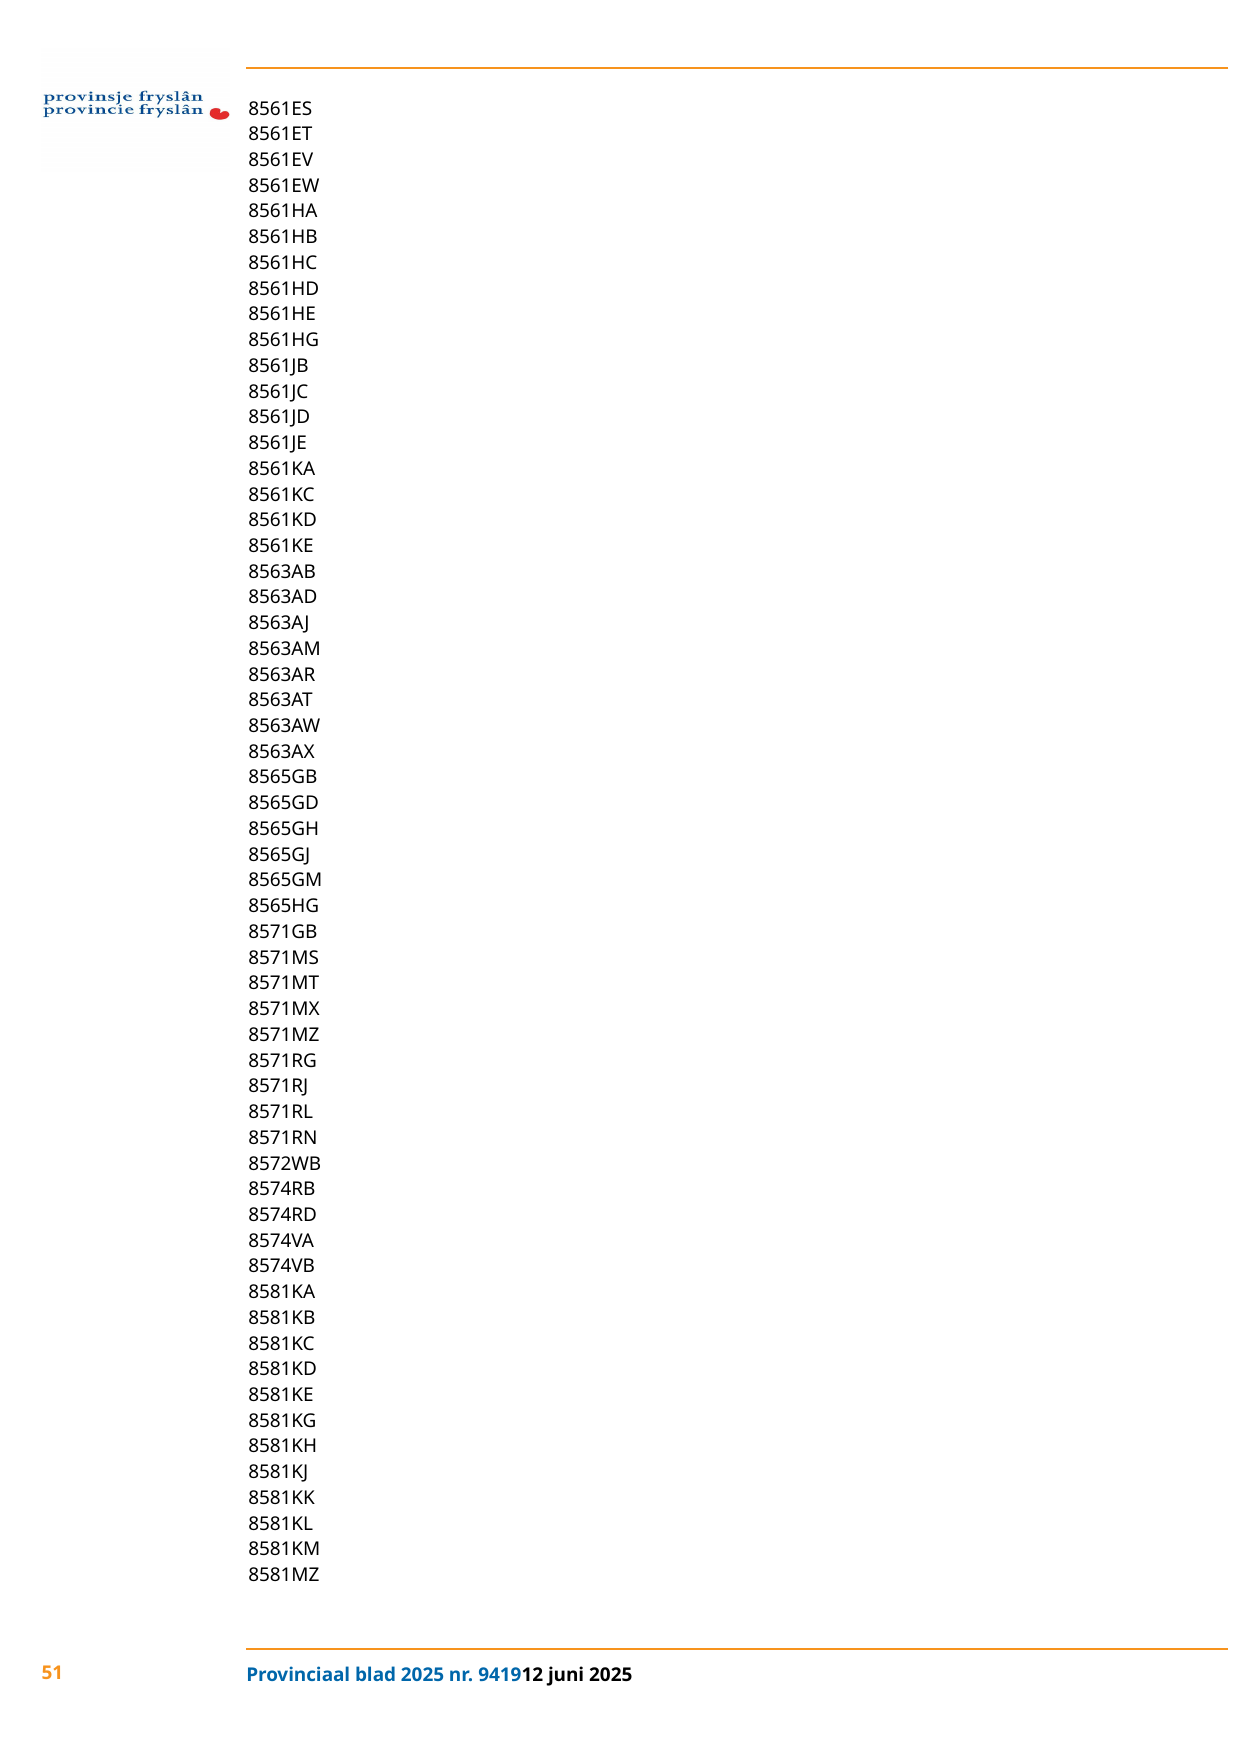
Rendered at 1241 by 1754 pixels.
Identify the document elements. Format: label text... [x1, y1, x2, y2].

table_cell 8581KA [248, 1278, 1152, 1304]
table_cell 8581MZ [248, 1561, 1152, 1587]
table_cell 8581KG [248, 1407, 1152, 1433]
table_cell 8574VB [248, 1253, 1152, 1278]
table_cell 8571GB [248, 918, 1152, 944]
table_cell 8581KJ [248, 1459, 1152, 1484]
table_cell 8561EW [248, 172, 1152, 198]
table_cell 8561KD [248, 506, 1152, 532]
table_cell 8574RD [248, 1201, 1152, 1227]
table_cell 8563AB [248, 558, 1152, 584]
table_cell 8571RG [248, 1047, 1152, 1072]
table_cell 8565HG [248, 893, 1152, 918]
table_cell 8561JD [248, 404, 1152, 429]
table_cell 8572WB [248, 1150, 1152, 1175]
table_cell 8563AD [248, 584, 1152, 609]
table_cell 8561EV [248, 146, 1152, 172]
table_cell 8565GJ [248, 841, 1152, 867]
table_cell 8561JC [248, 378, 1152, 403]
table_cell 8561HB [248, 224, 1152, 249]
table_cell 8581KH [248, 1433, 1152, 1458]
table_cell 8581KB [248, 1304, 1152, 1330]
table_cell 8561HD [248, 275, 1152, 301]
table_cell 8571RJ [248, 1073, 1152, 1098]
table_cell 8574RB [248, 1175, 1152, 1201]
table_cell 8571RL [248, 1098, 1152, 1124]
table_cell 8561HG [248, 326, 1152, 352]
picture [41, 47, 231, 172]
table_cell 8581KD [248, 1356, 1152, 1381]
table_cell 8581KM [248, 1536, 1152, 1561]
table_cell 8581KK [248, 1484, 1152, 1510]
table_cell 8571MZ [248, 1021, 1152, 1047]
table_cell 8571MS [248, 944, 1152, 969]
table_cell 8563AT [248, 687, 1152, 712]
table_cell 8561HC [248, 249, 1152, 275]
table_cell 8561KE [248, 532, 1152, 558]
table_cell 8561JE [248, 429, 1152, 455]
table_cell 8581KC [248, 1330, 1152, 1356]
table_cell 8561KA [248, 455, 1152, 481]
table_cell 8581KL [248, 1510, 1152, 1536]
table_cell 8561HA [248, 198, 1152, 223]
table_cell 8563AX [248, 738, 1152, 764]
table_cell 8571RN [248, 1124, 1152, 1150]
table_cell 8571MT [248, 970, 1152, 995]
table_cell 8563AR [248, 661, 1152, 687]
table_cell 8563AM [248, 635, 1152, 661]
table_cell 8565GB [248, 764, 1152, 789]
table_cell 8563AW [248, 712, 1152, 738]
table_cell 8561ES [248, 95, 1152, 121]
table_cell 8571MX [248, 995, 1152, 1021]
table_cell 8565GH [248, 815, 1152, 841]
table_cell 8574VA [248, 1227, 1152, 1253]
table_cell 8561ET [248, 121, 1152, 146]
table_cell 8561HE [248, 301, 1152, 326]
table_cell 8565GD [248, 790, 1152, 815]
table_cell 8565GM [248, 867, 1152, 892]
table_cell 8561JB [248, 352, 1152, 378]
table_cell 8561KC [248, 481, 1152, 506]
table_cell 8563AJ [248, 609, 1152, 635]
table_cell 8581KE [248, 1381, 1152, 1407]
